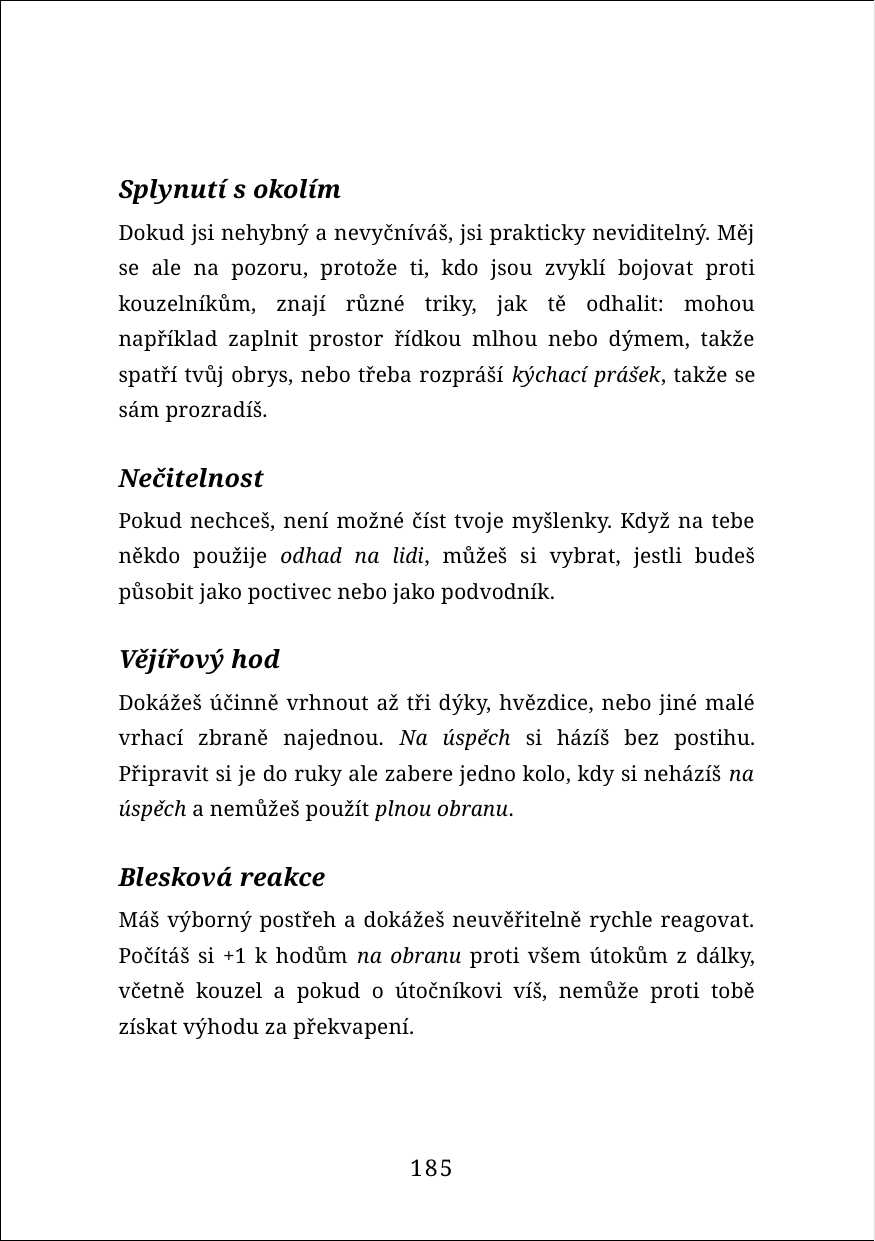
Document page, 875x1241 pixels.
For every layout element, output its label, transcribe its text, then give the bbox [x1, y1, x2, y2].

subtitle Nečitelnost [118, 460, 756, 494]
subtitle Vějířový hod [118, 642, 756, 676]
text Dokud jsi nehybný a nevyčníváš, jsi prakticky neviditelný. Měj se ale na pozoru, protože ti, kdo jsou zvyklí bojovat proti kouzelníkům, znají různé triky, jak tě odhalit: mohou například zaplnit prostor řídkou mlhou nebo dýmem, takže spatří tvůj obrys, nebo třeba rozpráší kýchací prášek, takže se sám prozradíš. [118, 218, 756, 424]
text Máš výborný postřeh a dokážeš neuvěřitelně rychle reagovat. Počítáš si +1 k hodům na obranu proti všem útokům z dálky, včetně kouzel a pokud o útočníkovi víš, nemůže proti tobě získat výhodu za překvapení. [118, 905, 756, 1040]
subtitle Splynutí s okolím [118, 172, 756, 206]
text Dokážeš účinně vrhnout až tři dýky, hvězdice, nebo jiné malé vrhací zbraně najednou. Na úspěch si házíš bez postihu. Připravit si je do ruky ale zabere jedno kolo, kdy si neházíš na úspěch a nemůžeš použít plnou obranu. [118, 688, 756, 823]
subtitle Blesková reakce [118, 859, 756, 893]
text Pokud nechceš, není možné číst tvoje myšlenky. Když na tebe někdo použije odhad na lidi, můžeš si vybrat, jestli budeš působit jako poctivec nebo jako podvodník. [118, 506, 756, 606]
